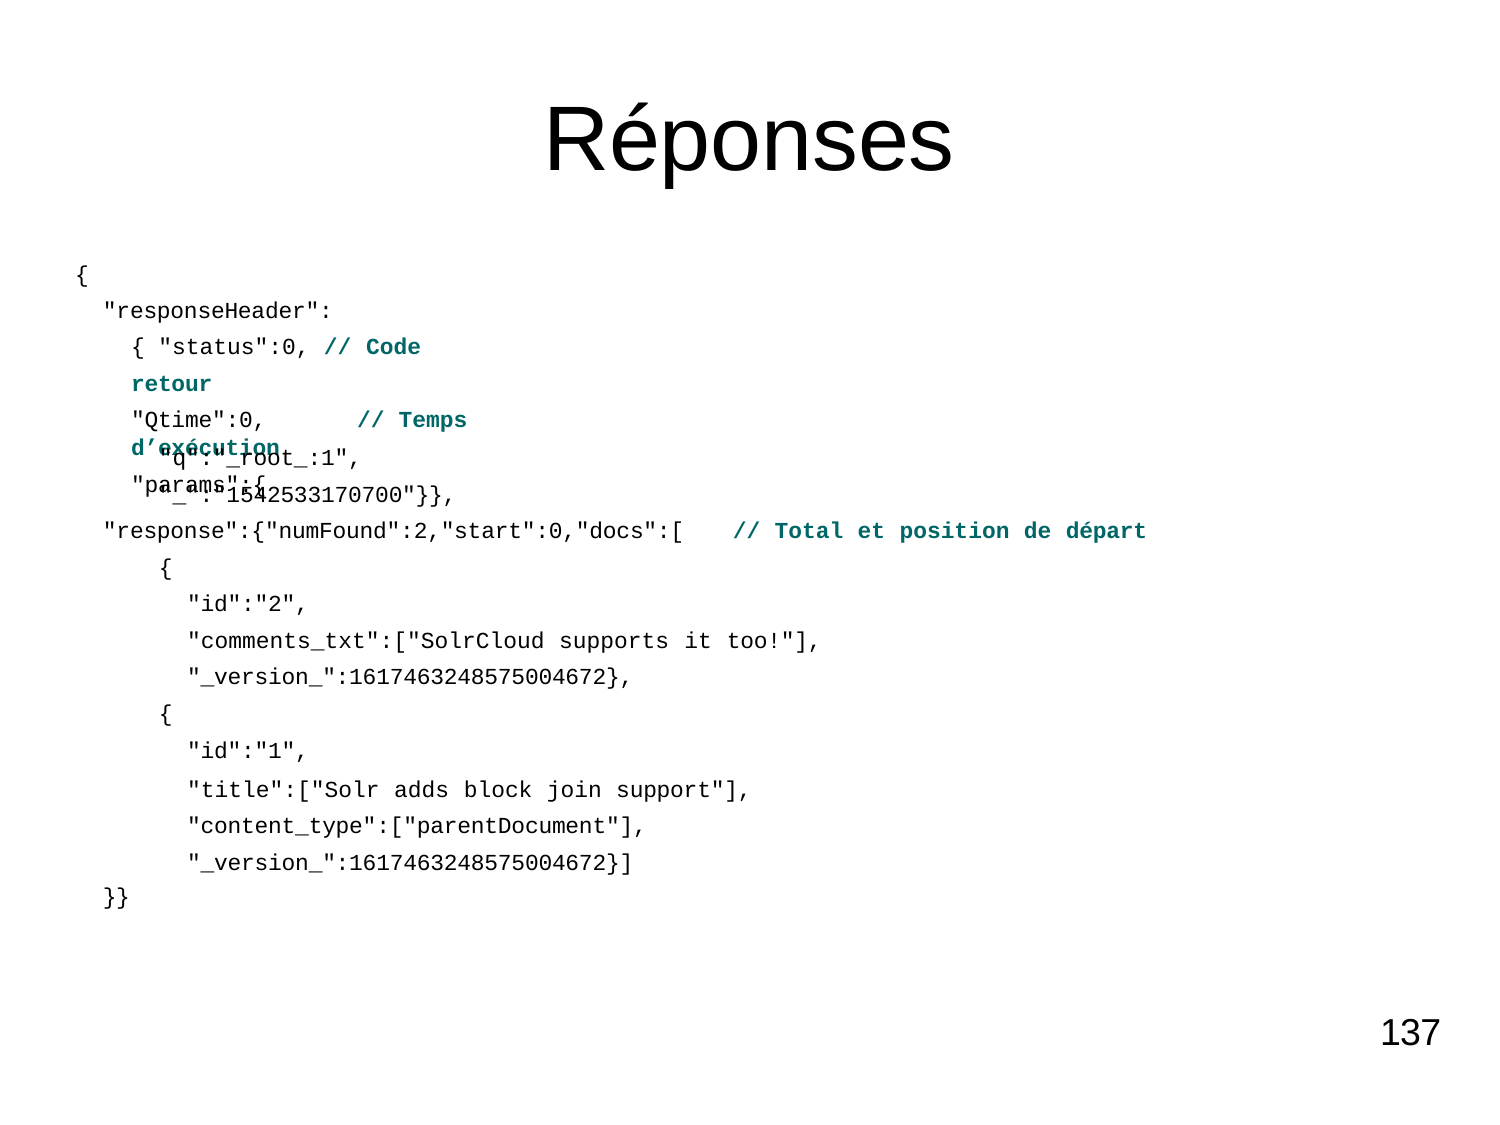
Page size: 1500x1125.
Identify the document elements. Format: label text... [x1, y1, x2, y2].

slide_number 137 [1373, 1009, 1451, 1125]
text_box { "responseHeader":{ "status":0, // Code retour "Qtime":0, // Temps d’exécution "params":{ [72, 248, 581, 497]
title Réponses [541, 76, 959, 267]
text_box // Total et position de départ [730, 513, 1155, 544]
text_box "q":"_root_:1", "_":"1542533170700"}}, "response":{"numFound":2,"start":0,"docs":[ { "id":"2", [100, 431, 707, 614]
text_box "comments_txt":["SolrCloud supports it too!"], "_version_":1617463248575004672}, { "id":"1", "title":["Solr adds block join support"], "content_type":["parentDocument"], "_version_":1617463248575004672}] }} [100, 614, 833, 910]
